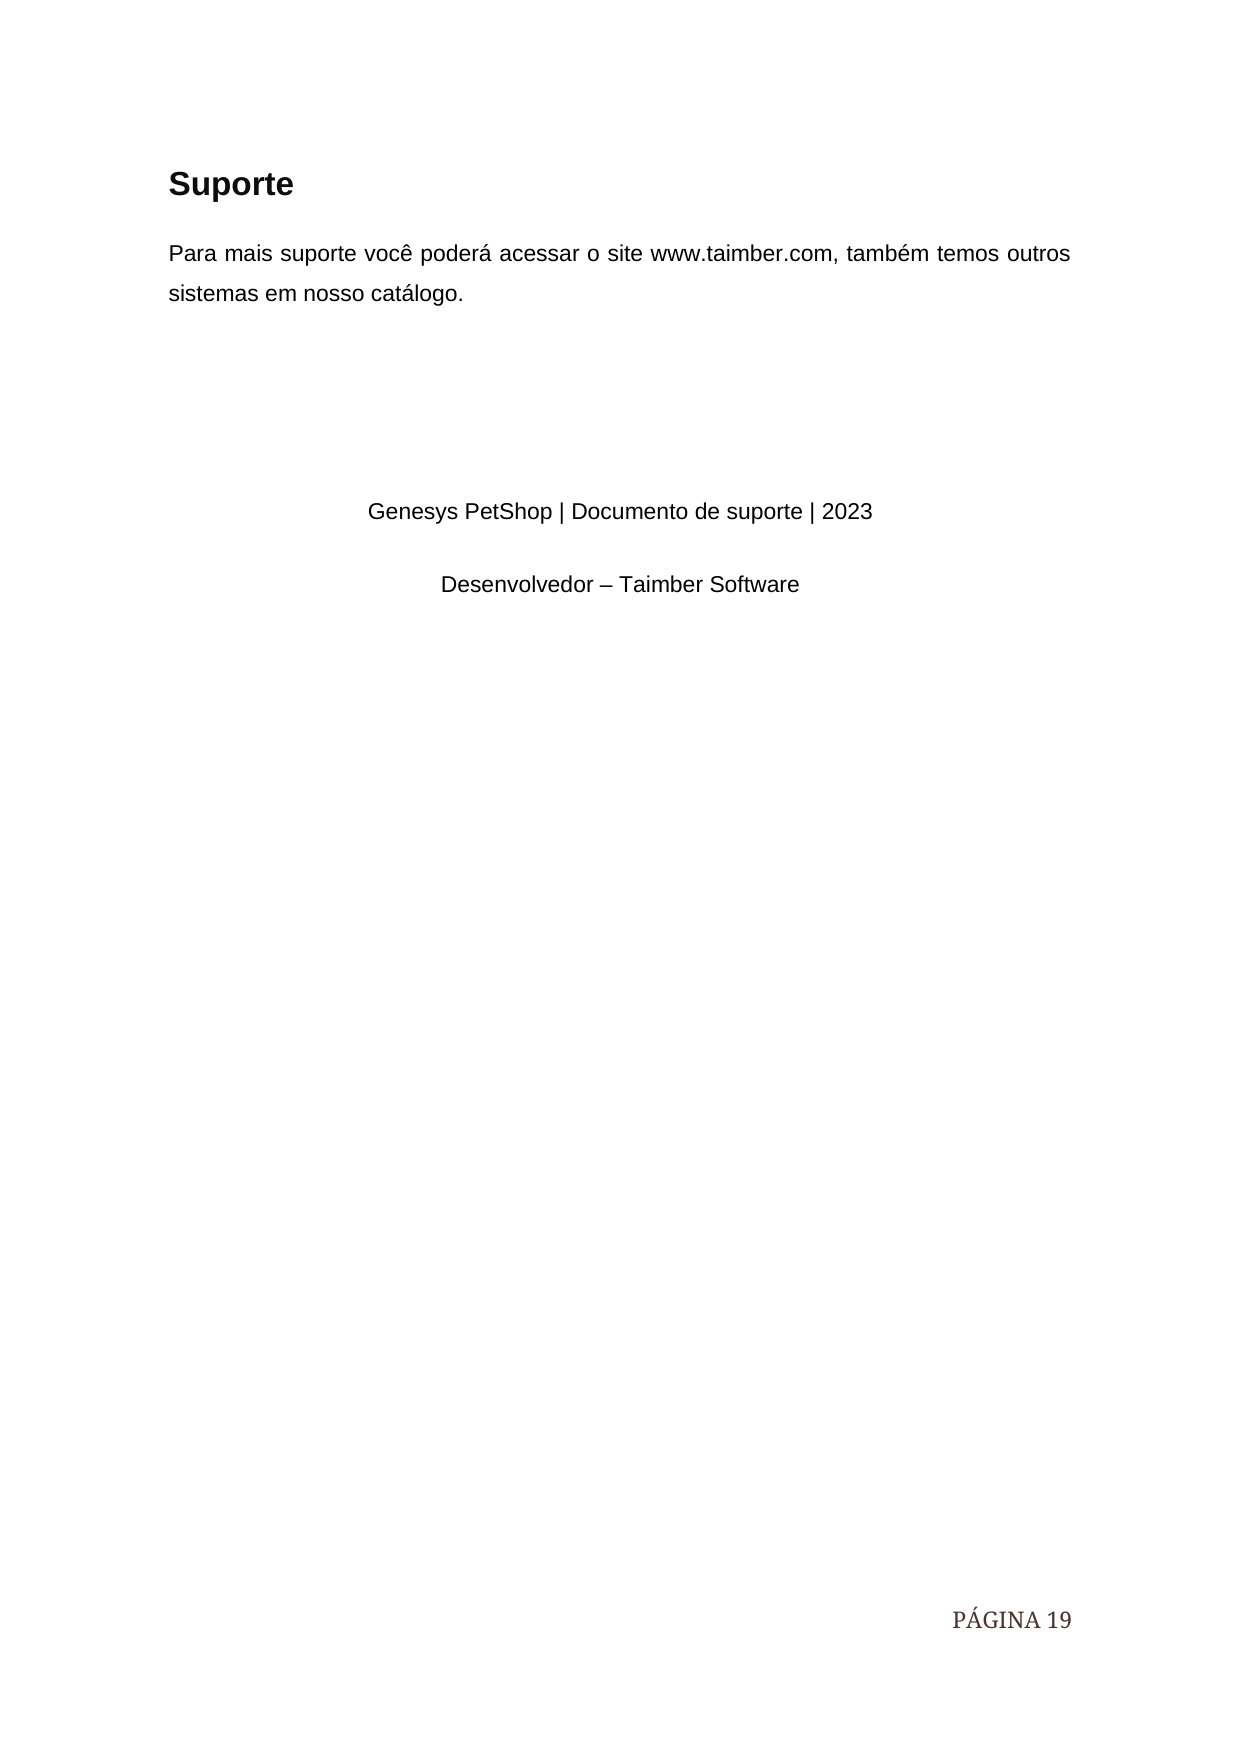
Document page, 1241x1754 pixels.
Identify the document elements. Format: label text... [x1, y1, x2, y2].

text Genesys PetShop | Documento de suporte | 2023 [168, 498, 1072, 524]
text Para mais suporte você poderá acessar o site www.taimber.com, também temos outros sistemas em nosso catálogo. [168, 240, 1072, 306]
text Desenvolvedor – Taimber Software [168, 571, 1072, 597]
subtitle Suporte [168, 164, 1072, 202]
